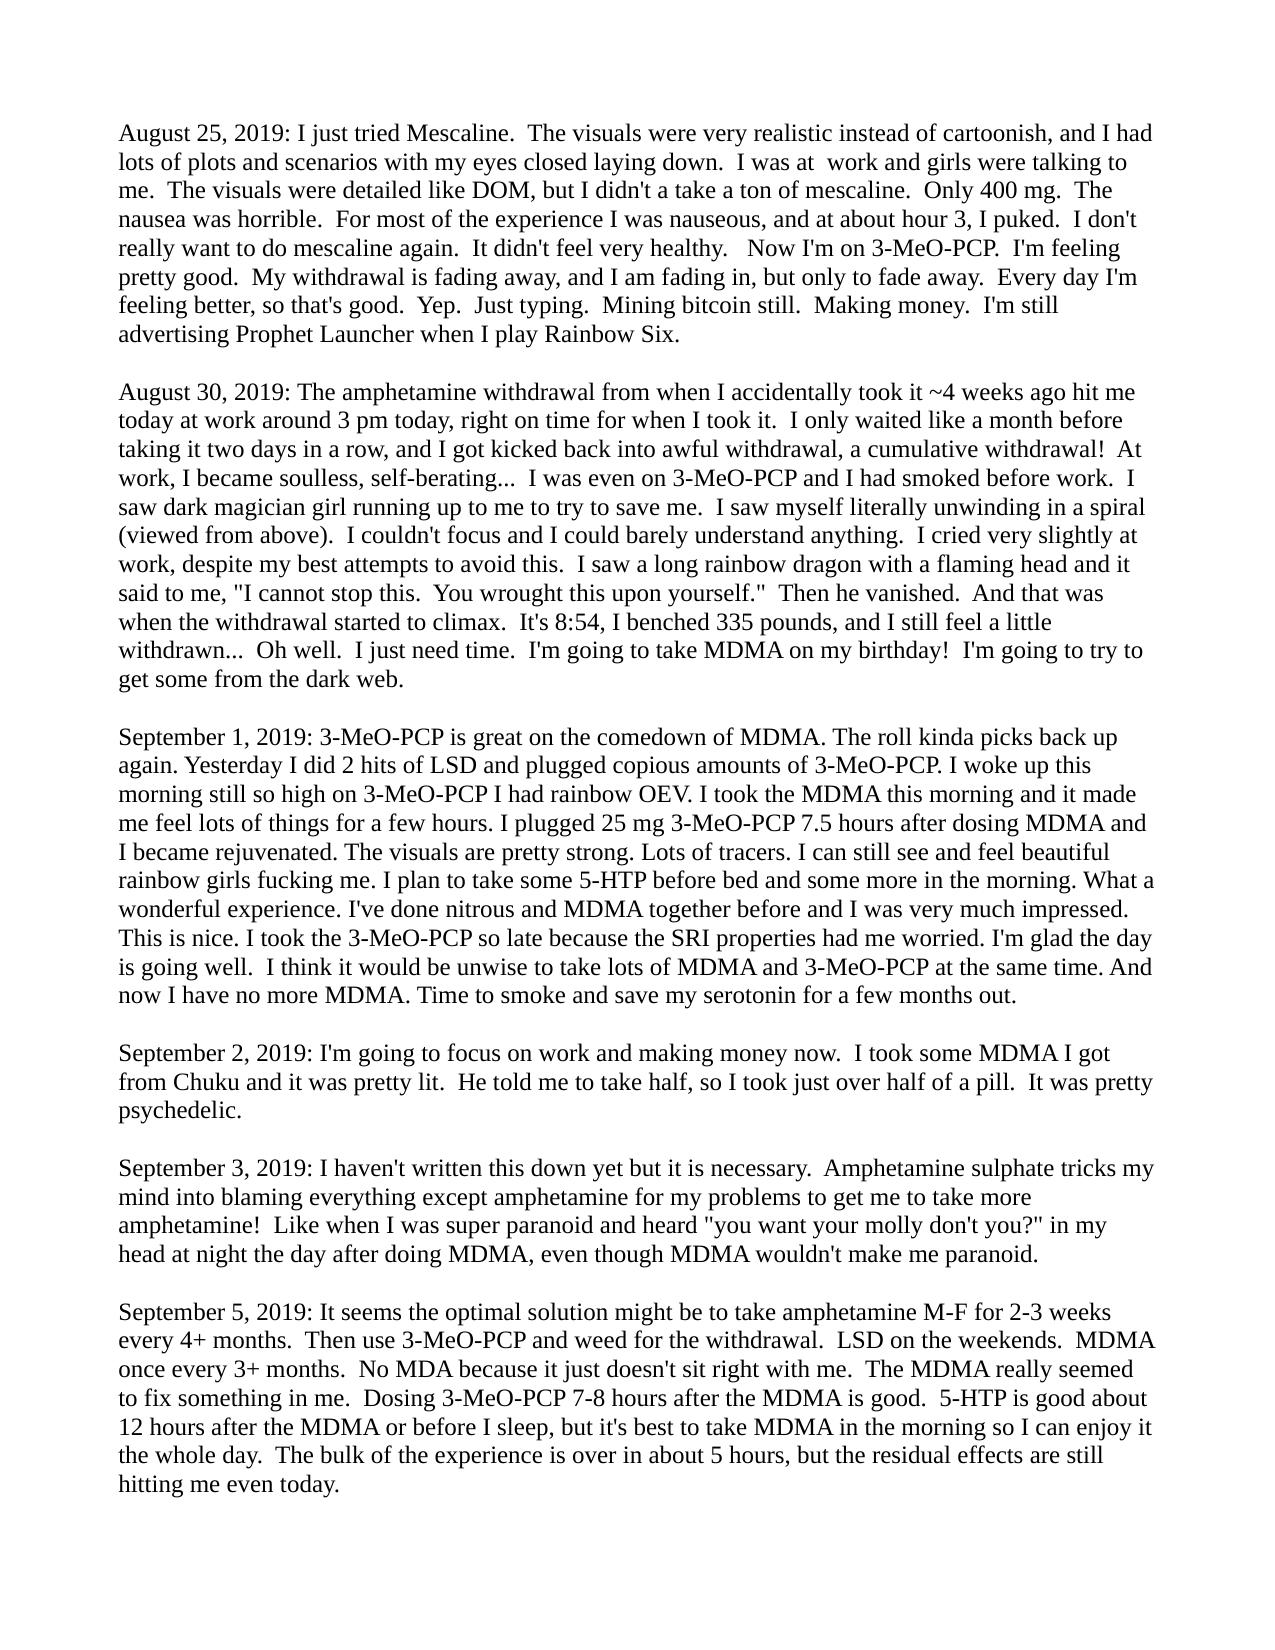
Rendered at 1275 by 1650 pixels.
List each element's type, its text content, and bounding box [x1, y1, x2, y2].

text August 30, 2019: The amphetamine withdrawal from when I accidentally took it ~4 weeks ago hit me today at work around 3 pm today, right on time for when I took it. I only waited like a month before taking it two days in a row, and I got kicked back into awful withdrawal, a cumulative withdrawal! At work, I became soulless, self-berating... I was even on 3-MeO-PCP and I had smoked before work. I saw dark magician girl running up to me to try to save me. I saw myself literally unwinding in a spiral (viewed from above). I couldn't focus and I could barely understand anything. I cried very slightly at work, despite my best attempts to avoid this. I saw a long rainbow dragon with a flaming head and it said to me, "I cannot stop this. You wrought this upon yourself." Then he vanished. And that was when the withdrawal started to climax. It's 8:54, I benched 335 pounds, and I still feel a little withdrawn... Oh well. I just need time. I'm going to take MDMA on my birthday! I'm going to try to get some from the dark web. [118, 377, 1157, 693]
text September 3, 2019: I haven't written this down yet but it is necessary. Amphetamine sulphate tricks my mind into blaming everything except amphetamine for my problems to get me to take more amphetamine! Like when I was super paranoid and heard "you want your molly don't you?" in my head at night the day after doing MDMA, even though MDMA wouldn't make me paranoid. [118, 1153, 1157, 1268]
text August 25, 2019: I just tried Mescaline. The visuals were very realistic instead of cartoonish, and I had lots of plots and scenarios with my eyes closed laying down. I was at work and girls were talking to me. The visuals were detailed like DOM, but I didn't a take a ton of mescaline. Only 400 mg. The nausea was horrible. For most of the experience I was nauseous, and at about hour 3, I puked. I don't really want to do mescaline again. It didn't feel very healthy. Now I'm on 3-MeO-PCP. I'm feeling pretty good. My withdrawal is fading away, and I am fading in, but only to fade away. Every day I'm feeling better, so that's good. Yep. Just typing. Mining bitcoin still. Making money. I'm still advertising Prophet Launcher when I play Rainbow Six. [118, 118, 1157, 348]
text September 2, 2019: I'm going to focus on work and making money now. I took some MDMA I got from Chuku and it was pretty lit. He told me to take half, so I took just over half of a pill. It was pretty psychedelic. [118, 1038, 1157, 1124]
text September 1, 2019: 3-MeO-PCP is great on the comedown of MDMA. The roll kinda picks back up again. Yesterday I did 2 hits of LSD and plugged copious amounts of 3-MeO-PCP. I woke up this morning still so high on 3-MeO-PCP I had rainbow OEV. I took the MDMA this morning and it made me feel lots of things for a few hours. I plugged 25 mg 3-MeO-PCP 7.5 hours after dosing MDMA and I became rejuvenated. The visuals are pretty strong. Lots of tracers. I can still see and feel beautiful rainbow girls fucking me. I plan to take some 5-HTP before bed and some more in the morning. What a wonderful experience. I've done nitrous and MDMA together before and I was very much impressed. This is nice. I took the 3-MeO-PCP so late because the SRI properties had me worried. I'm glad the day is going well. I think it would be unwise to take lots of MDMA and 3-MeO-PCP at the same time. And now I have no more MDMA. Time to smoke and save my serotonin for a few months out. [118, 722, 1157, 1009]
text September 5, 2019: It seems the optimal solution might be to take amphetamine M-F for 2-3 weeks every 4+ months. Then use 3-MeO-PCP and weed for the withdrawal. LSD on the weekends. MDMA once every 3+ months. No MDA because it just doesn't sit right with me. The MDMA really seemed to fix something in me. Dosing 3-MeO-PCP 7-8 hours after the MDMA is good. 5-HTP is good about 12 hours after the MDMA or before I sleep, but it's best to take MDMA in the morning so I can enjoy it the whole day. The bulk of the experience is over in about 5 hours, but the residual effects are still hitting me even today. [118, 1297, 1157, 1498]
